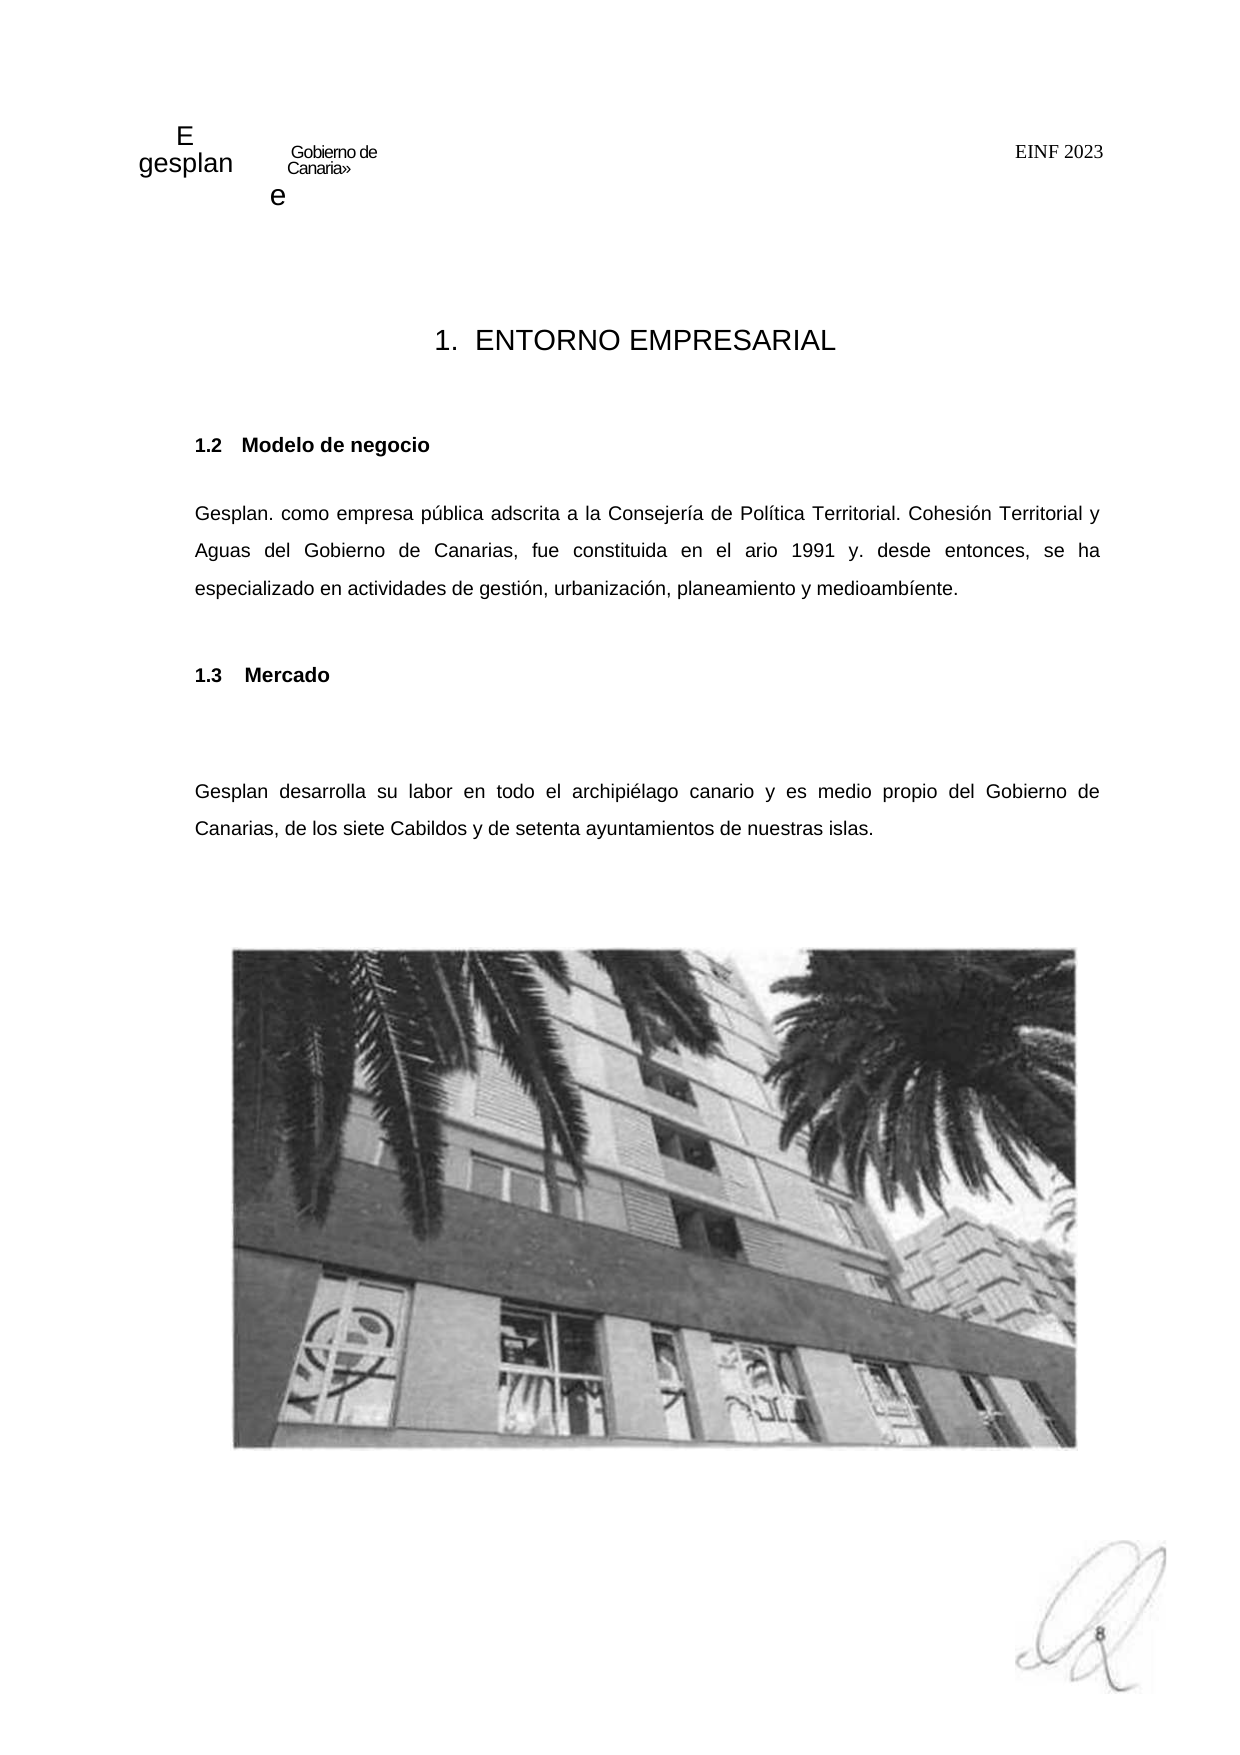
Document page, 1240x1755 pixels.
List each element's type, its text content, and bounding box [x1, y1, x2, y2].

list Mercado [194, 666, 1167, 687]
text Gesplan. como empresa pública adscrita a la Consejería de Política Territorial. Cohesión Territorial y Aguas del Gobierno de Canarias, fue constituida en el ario 1991 y. desde entonces, se ha especializado en actividades de gestión, urbanización, planeamiento y medioambíente. [194, 490, 1102, 602]
text EINF 2023 [1015, 143, 1106, 162]
text gesplan [138, 151, 244, 178]
picture [1015, 1540, 1167, 1694]
text e Gobierno de Canaria» [269, 146, 400, 177]
text E [176, 124, 244, 151]
subtitle 1. ENTORNO EMPRESARIAL [434, 327, 1167, 356]
text Gesplan desarrolla su labor en todo el archipiélago canario y es medio propio del Gobierno de Canarias, de los siete Cabildos y de setenta ayuntamientos de nuestras islas. [194, 768, 1102, 843]
list Modelo de negocio [194, 436, 1167, 457]
picture [230, 947, 1078, 1451]
